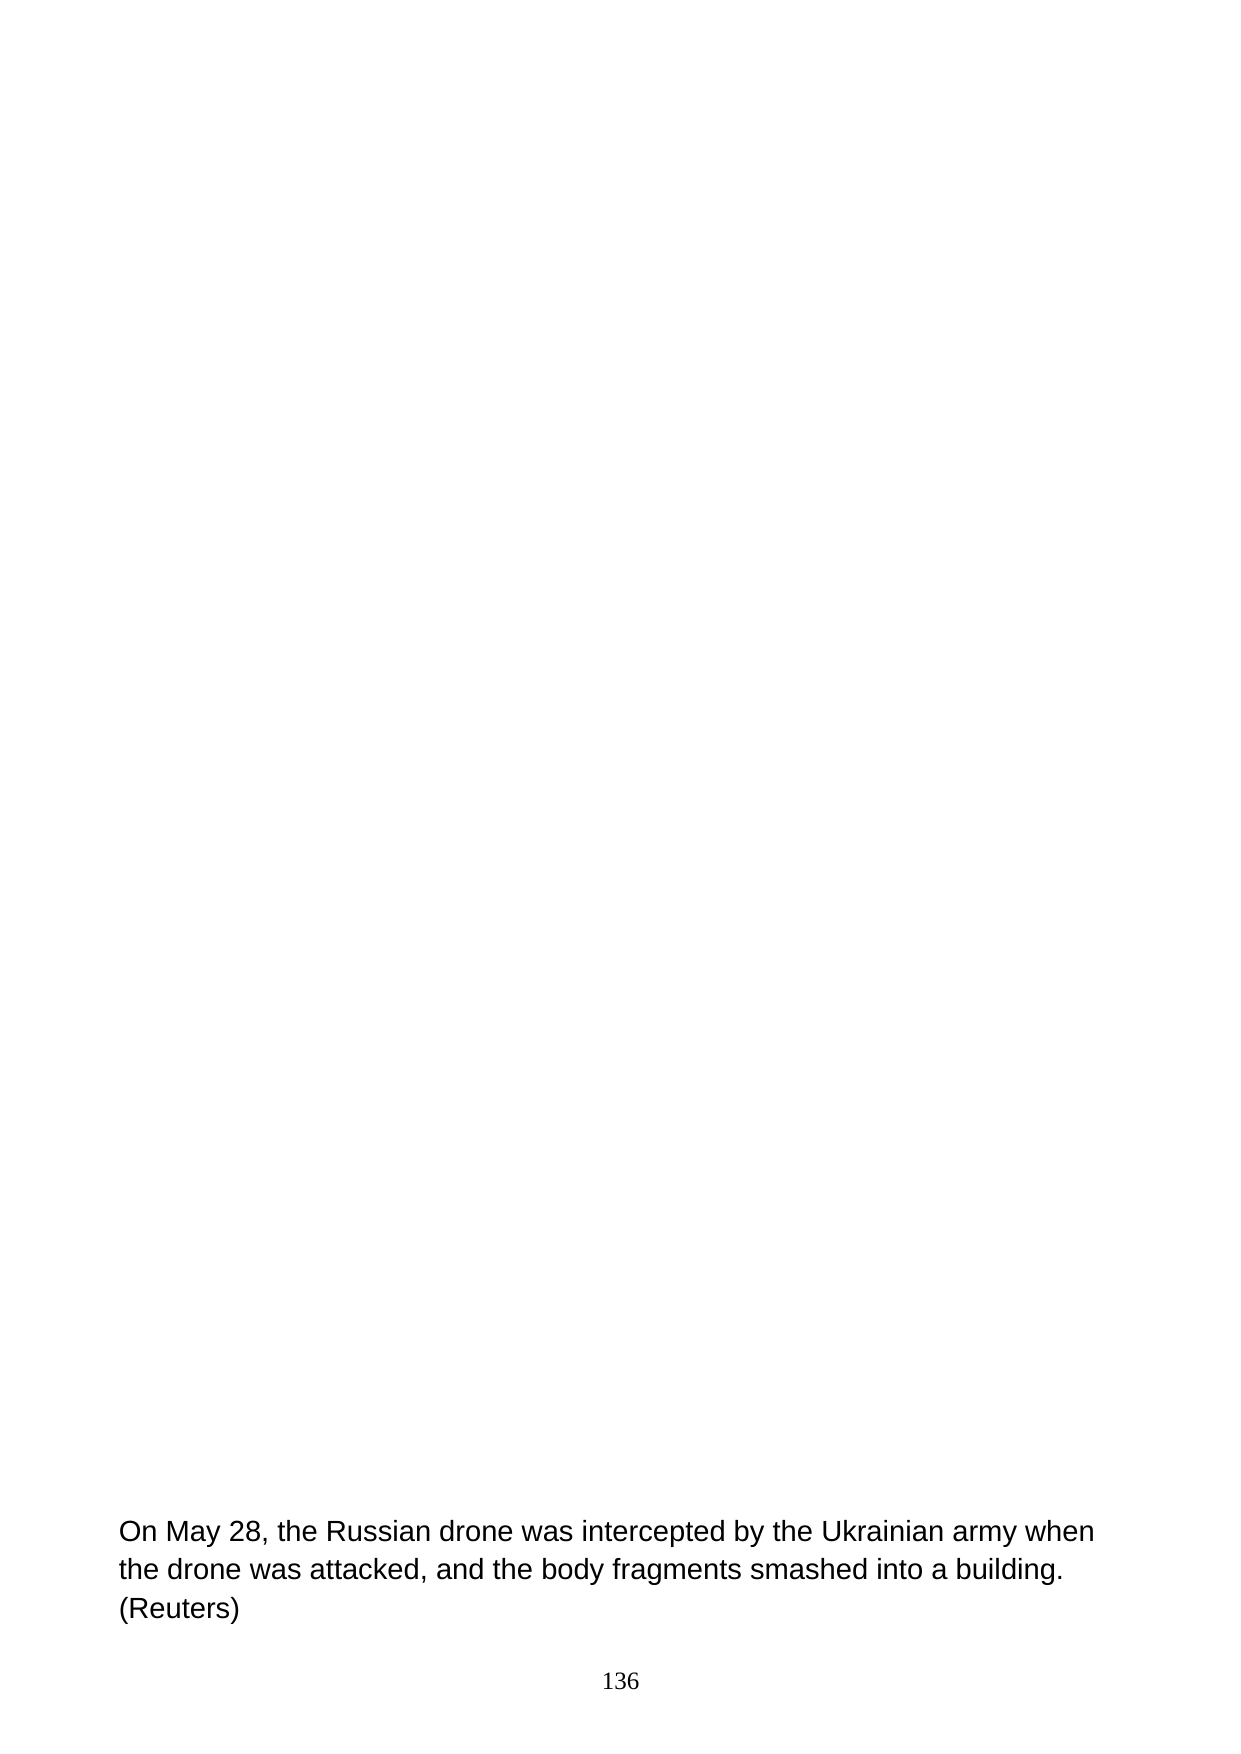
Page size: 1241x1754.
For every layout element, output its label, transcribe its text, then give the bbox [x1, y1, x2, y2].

text On May 28, the Russian drone was intercepted by the Ukrainian army when the drone was attacked, and the body fragments smashed into a building. (Reuters) [118, 118, 1122, 1624]
